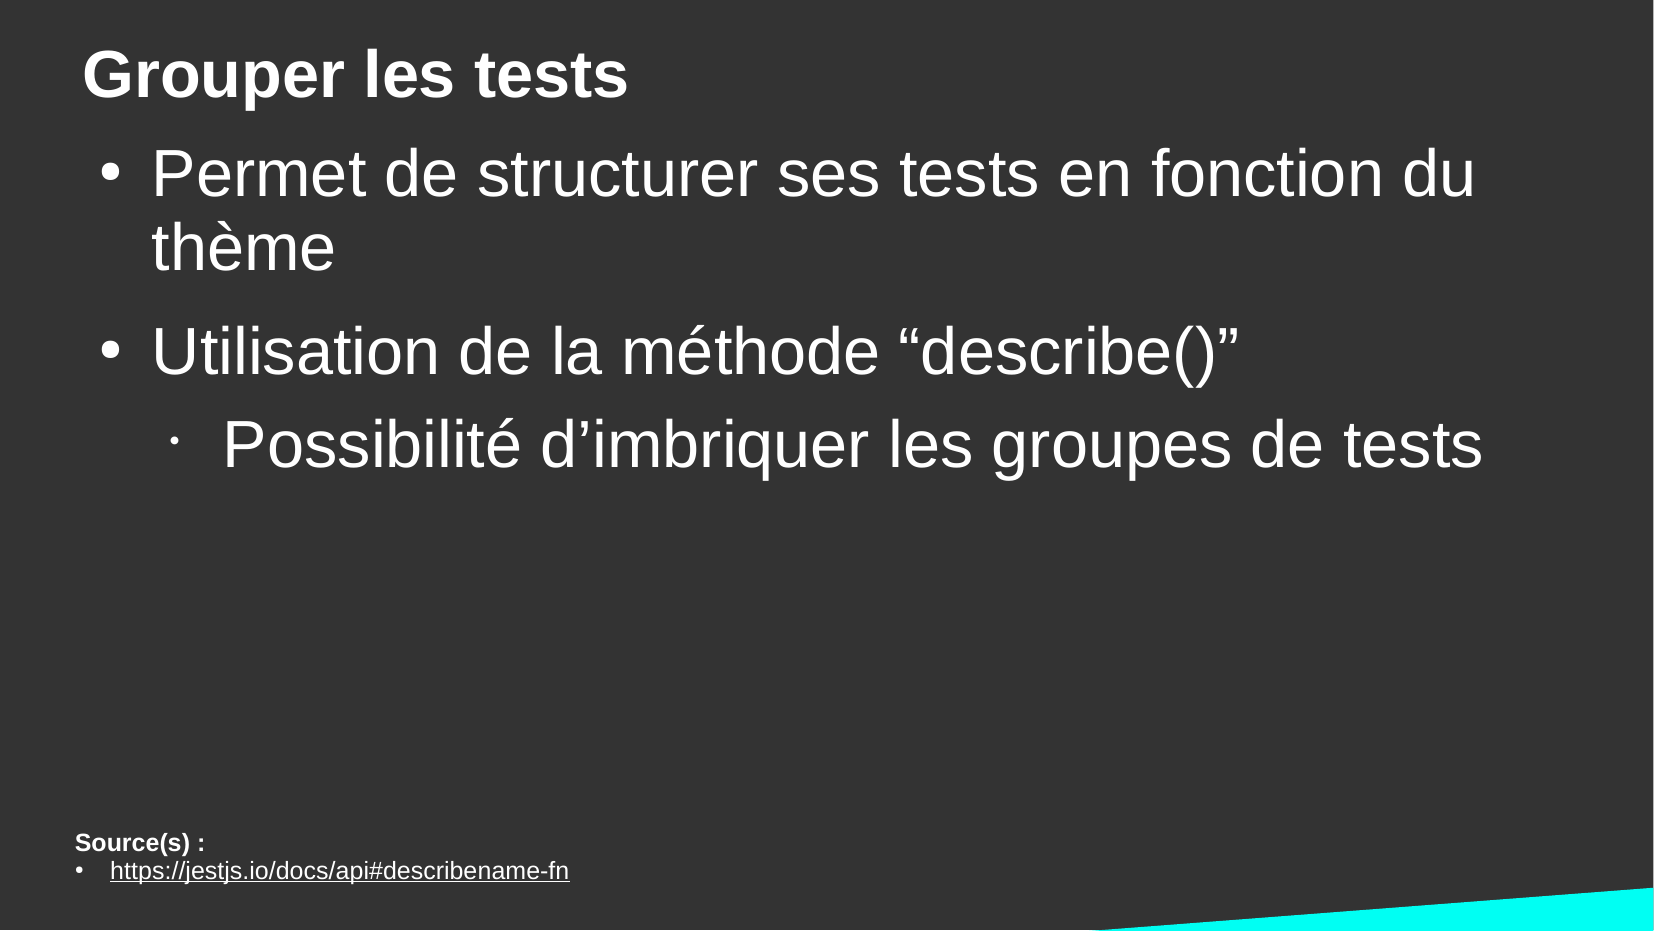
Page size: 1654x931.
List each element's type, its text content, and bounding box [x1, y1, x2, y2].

text_box [1089, 887, 1654, 931]
text_box Source(s) : https://jestjs.io/docs/api#describename-fn [60, 821, 1546, 906]
title Grouper les tests [82, 37, 1571, 112]
list Permet de structurer ses tests en fonction du thème Utilisation de la méthode “describe()” Possibilité d’imbriquer les groupes de tests [80, 135, 1620, 497]
